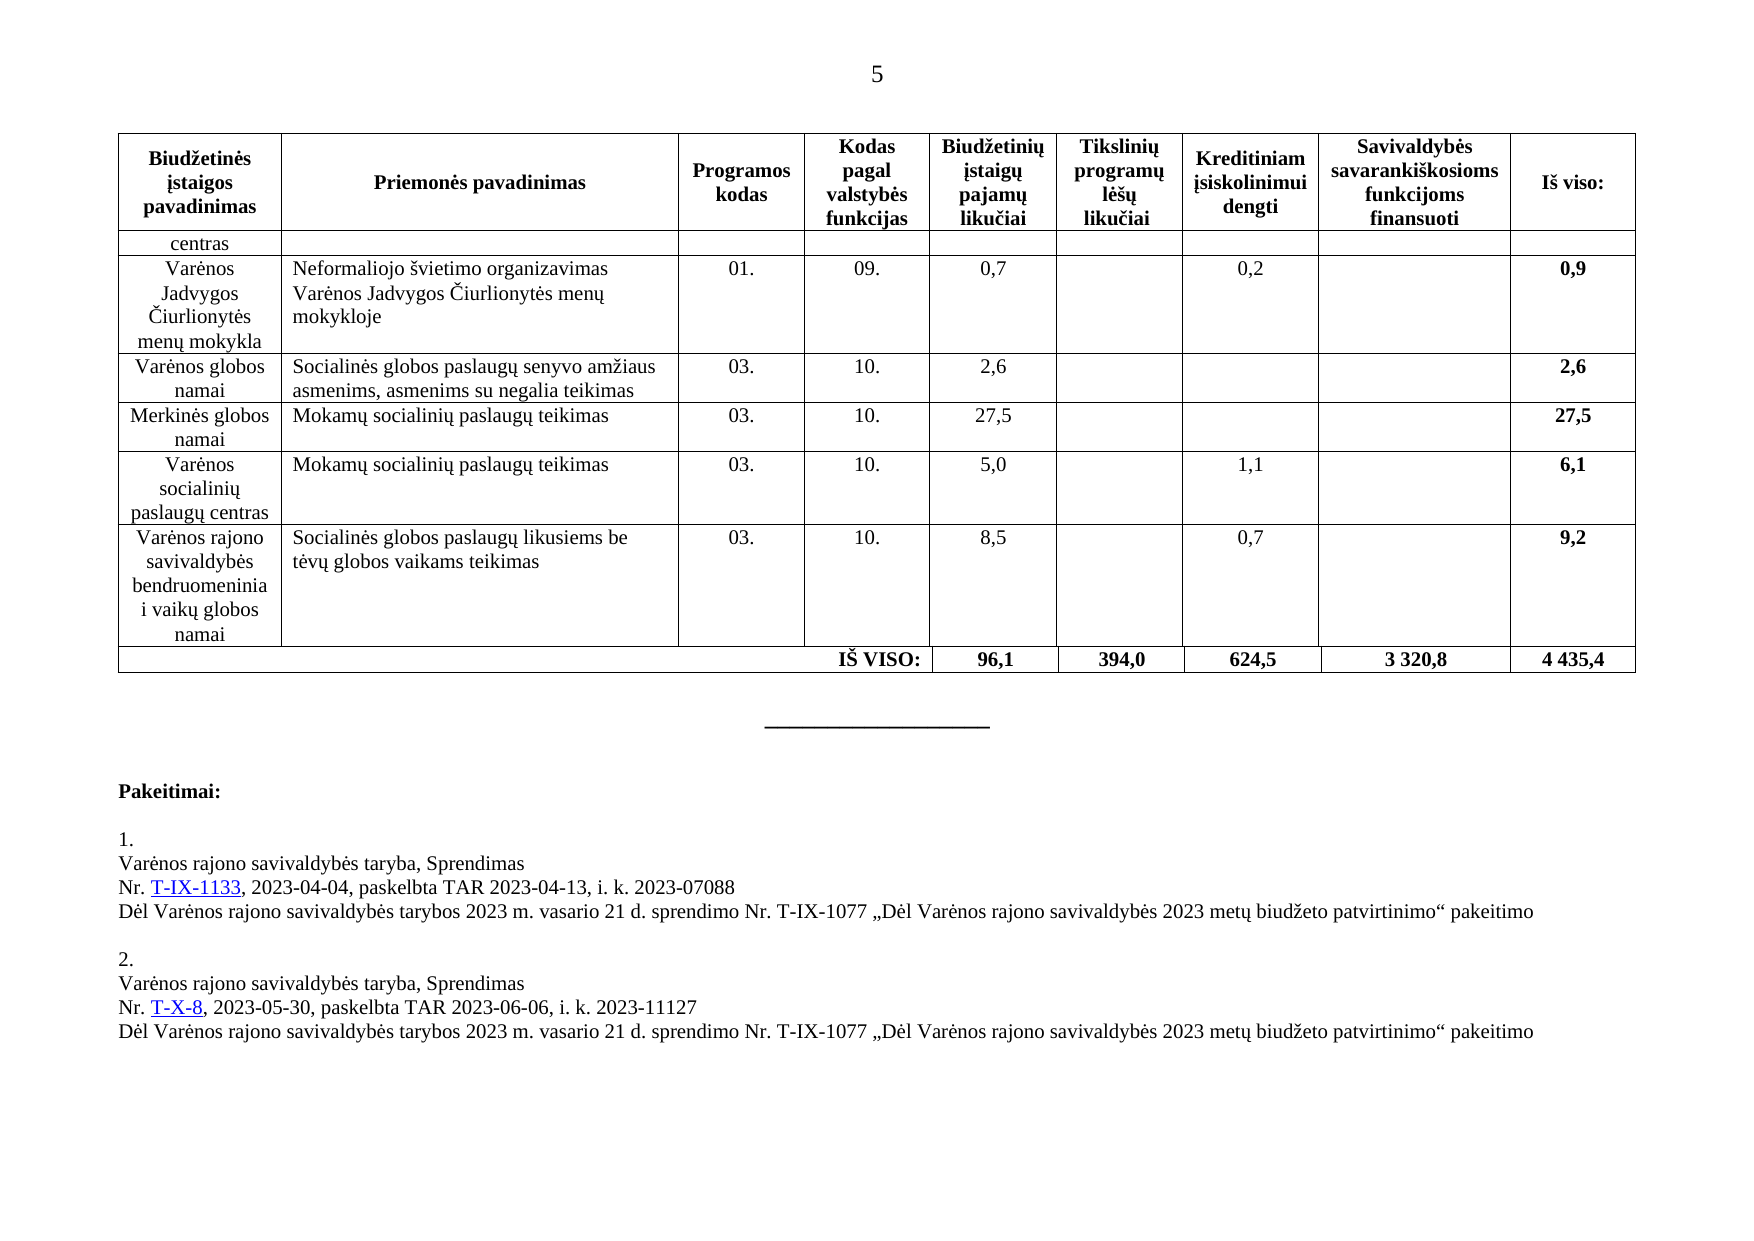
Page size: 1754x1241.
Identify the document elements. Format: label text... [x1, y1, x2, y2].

table_cell [930, 231, 1056, 255]
table_cell [1183, 354, 1318, 402]
table_cell 01. [679, 256, 804, 353]
table_header Priemonės pavadinimas [282, 134, 678, 230]
table_cell Neformaliojo švietimo organizavimas Varėnos Jadvygos Čiurlionytės menų mokykloje [282, 256, 678, 353]
table_cell 03. [679, 452, 804, 524]
table_cell [1319, 452, 1510, 524]
table_cell 2,6 [1511, 354, 1635, 402]
table_cell [1057, 452, 1182, 524]
text Dėl Varėnos rajono savivaldybės tarybos 2023 m. vasario 21 d. sprendimo Nr. T-IX-1077 „Dėl Varėnos rajono savivaldybės 2023 metų biudžeto patvirtinimo“ pakeitimo [118, 899, 1636, 923]
table_cell [1057, 231, 1182, 255]
table_cell 4 435,4 [1511, 647, 1635, 672]
table_cell 624,5 [1185, 647, 1321, 672]
table_cell 394,0 [1059, 647, 1184, 672]
table_cell 0,9 [1511, 256, 1635, 353]
table_cell [1319, 403, 1510, 451]
table_cell 6,1 [1511, 452, 1635, 524]
text __________________ [118, 702, 1636, 731]
table_cell 10. [805, 354, 929, 402]
table_cell [1319, 231, 1510, 255]
table_header Kreditiniam įsiskolinimui dengti [1183, 134, 1318, 230]
text Dėl Varėnos rajono savivaldybės tarybos 2023 m. vasario 21 d. sprendimo Nr. T-IX-1077 „Dėl Varėnos rajono savivaldybės 2023 metų biudžeto patvirtinimo“ pakeitimo [118, 1019, 1636, 1043]
table_cell [1183, 231, 1318, 255]
table_cell 2,6 [930, 354, 1056, 402]
text 2. [118, 947, 1636, 971]
table_cell [679, 231, 804, 255]
table_cell 96,1 [933, 647, 1058, 672]
table_cell Socialinės globos paslaugų senyvo amžiaus asmenims, asmenims su negalia teikimas [282, 354, 678, 402]
table_cell centras [119, 231, 281, 255]
text Nr. T-X-8, 2023-05-30, paskelbta TAR 2023-06-06, i. k. 2023-11127 [118, 995, 1636, 1019]
table_cell Varėnos socialinių paslaugų centras [119, 452, 281, 524]
table_cell 3 320,8 [1322, 647, 1510, 672]
table_cell 10. [805, 452, 929, 524]
table_cell [282, 231, 678, 255]
table_cell 0,2 [1183, 256, 1318, 353]
table_header Programos kodas [679, 134, 804, 230]
table_cell [1319, 354, 1510, 402]
table_header Kodas pagal valstybės funkcijas [805, 134, 929, 230]
table_cell Mokamų socialinių paslaugų teikimas [282, 403, 678, 451]
table_cell 03. [679, 354, 804, 402]
table_cell 9,2 [1511, 525, 1635, 646]
table_header Tikslinių programų lėšų likučiai [1057, 134, 1182, 230]
table_cell [1511, 231, 1635, 255]
table_cell 27,5 [930, 403, 1056, 451]
table_cell 8,5 [930, 525, 1056, 646]
table_cell [1183, 403, 1318, 451]
text Pakeitimai: [118, 779, 1636, 803]
table_header Iš viso: [1511, 134, 1635, 230]
table_cell [1057, 525, 1182, 646]
text Nr. T-IX-1133, 2023-04-04, paskelbta TAR 2023-04-13, i. k. 2023-07088 [118, 875, 1636, 899]
table_cell [1057, 354, 1182, 402]
table_cell 0,7 [930, 256, 1056, 353]
table_cell 09. [805, 256, 929, 353]
table_cell 1,1 [1183, 452, 1318, 524]
table_cell 03. [679, 525, 804, 646]
text 1. [118, 827, 1636, 851]
table_cell Varėnos rajono savivaldybės bendruomeniniai vaikų globos namai [119, 525, 281, 646]
table_cell [1057, 256, 1182, 353]
table_cell Varėnos globos namai [119, 354, 281, 402]
table_cell [1057, 403, 1182, 451]
table_cell IŠ VISO: [119, 647, 932, 672]
table_cell 0,7 [1183, 525, 1318, 646]
table_cell [1319, 525, 1510, 646]
table_cell [1319, 256, 1510, 353]
table_header Savivaldybės savarankiškosioms funkcijoms finansuoti [1319, 134, 1510, 230]
table_cell 10. [805, 403, 929, 451]
table_cell 10. [805, 525, 929, 646]
table_cell 27,5 [1511, 403, 1635, 451]
table_header Biudžetinės įstaigos pavadinimas [119, 134, 281, 230]
table_header Biudžetinių įstaigų pajamų likučiai [930, 134, 1056, 230]
table_cell Socialinės globos paslaugų likusiems be tėvų globos vaikams teikimas [282, 525, 678, 646]
table_cell [805, 231, 929, 255]
table_cell 5,0 [930, 452, 1056, 524]
text Varėnos rajono savivaldybės taryba, Sprendimas [118, 971, 1636, 995]
table_cell 03. [679, 403, 804, 451]
table_cell Merkinės globos namai [119, 403, 281, 451]
table_cell Varėnos Jadvygos Čiurlionytės menų mokykla [119, 256, 281, 353]
table_cell Mokamų socialinių paslaugų teikimas [282, 452, 678, 524]
text Varėnos rajono savivaldybės taryba, Sprendimas [118, 851, 1636, 875]
